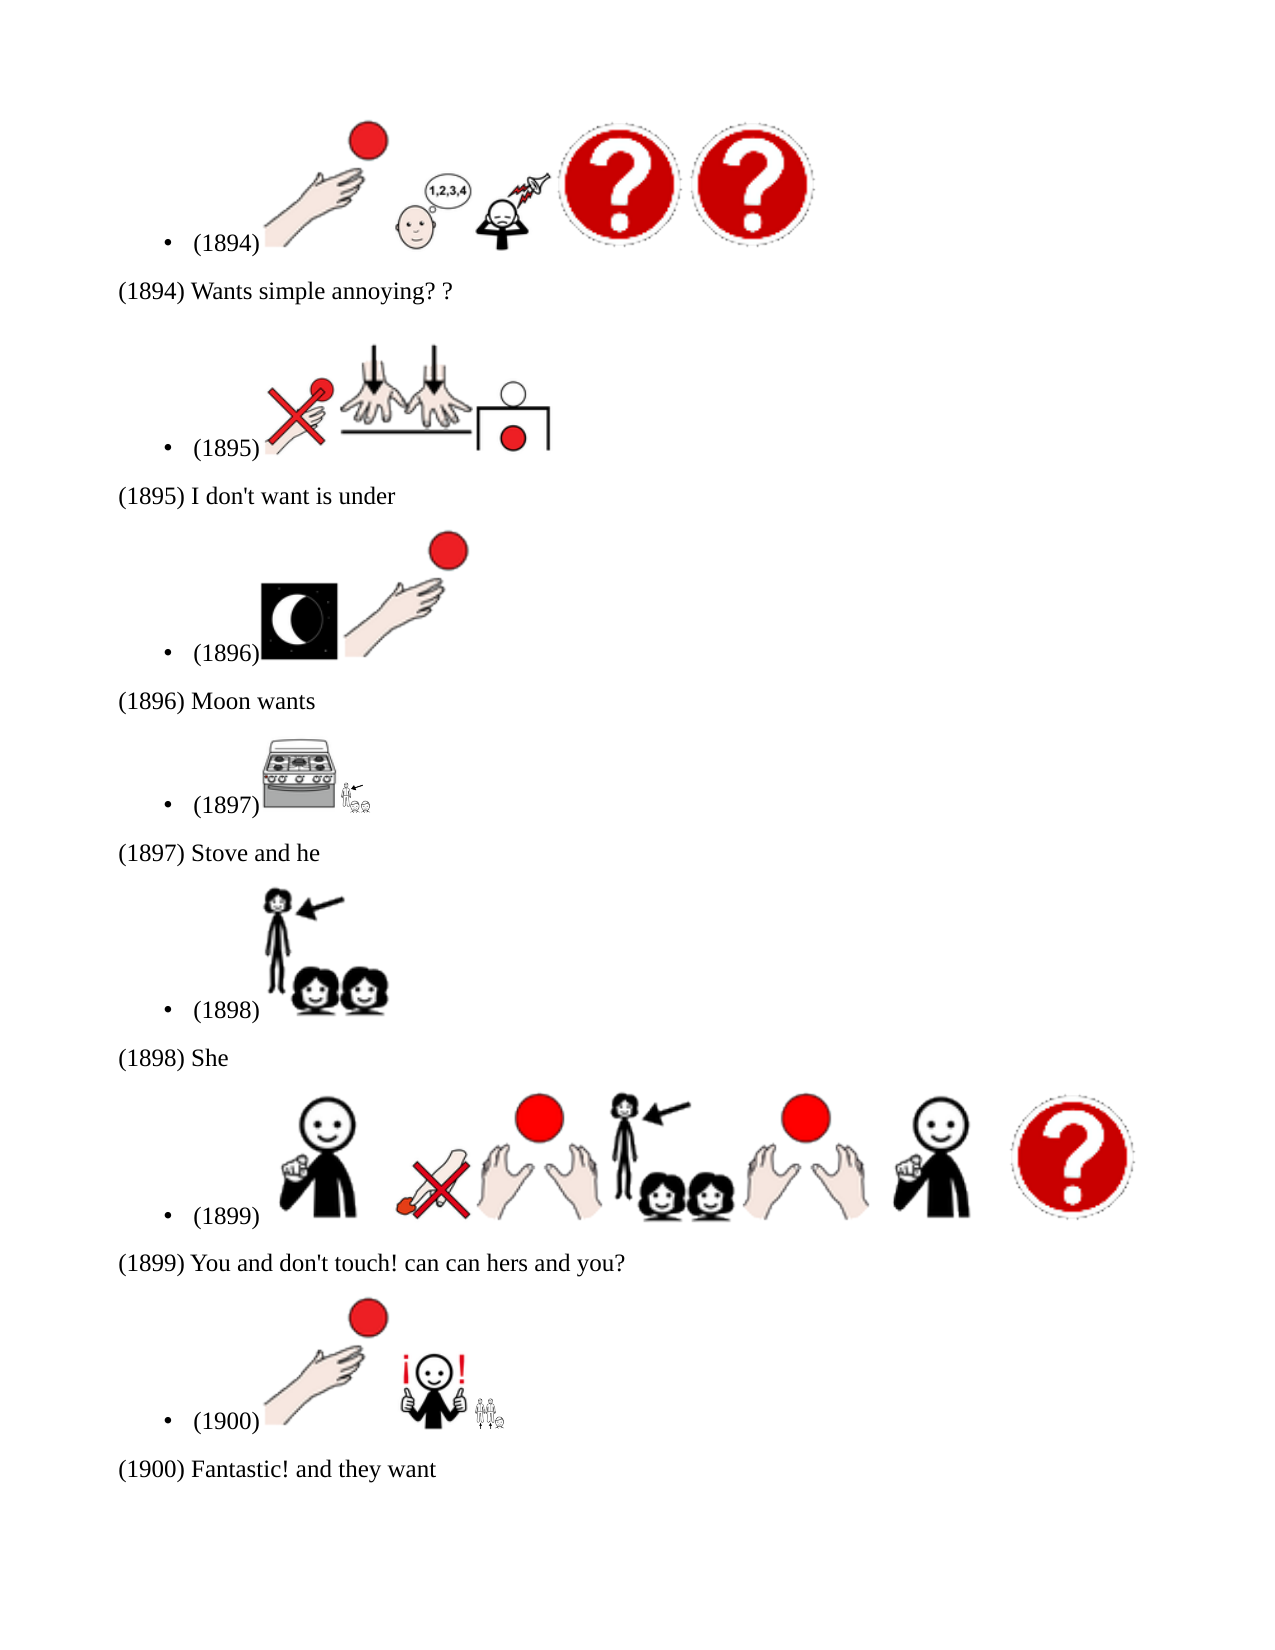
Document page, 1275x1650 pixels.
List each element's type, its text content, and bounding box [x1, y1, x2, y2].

list (1899) [164, 1198, 1157, 1229]
text (1900) Fantastic! and they want [118, 1454, 1157, 1482]
text (1897) Stove and he [118, 838, 1157, 867]
list (1894) [164, 225, 1157, 257]
picture [259, 528, 474, 662]
list (1896) [164, 636, 1157, 667]
list (1895) [164, 430, 1157, 462]
text (1894) Wants simple annoying? ? [118, 276, 1157, 304]
text (1895) I don't want is under [118, 481, 1157, 510]
picture [259, 885, 394, 1019]
picture [259, 118, 820, 252]
list (1898) [164, 993, 1157, 1024]
picture [259, 733, 372, 814]
text (1896) Moon wants [118, 686, 1157, 715]
picture [259, 323, 554, 457]
list (1897) [164, 788, 1157, 819]
text (1898) She [118, 1043, 1157, 1072]
text (1899) You and don't touch! can can hers and you? [118, 1248, 1157, 1277]
picture [259, 1296, 505, 1430]
list (1900) [164, 1403, 1157, 1435]
picture [259, 1090, 1140, 1225]
